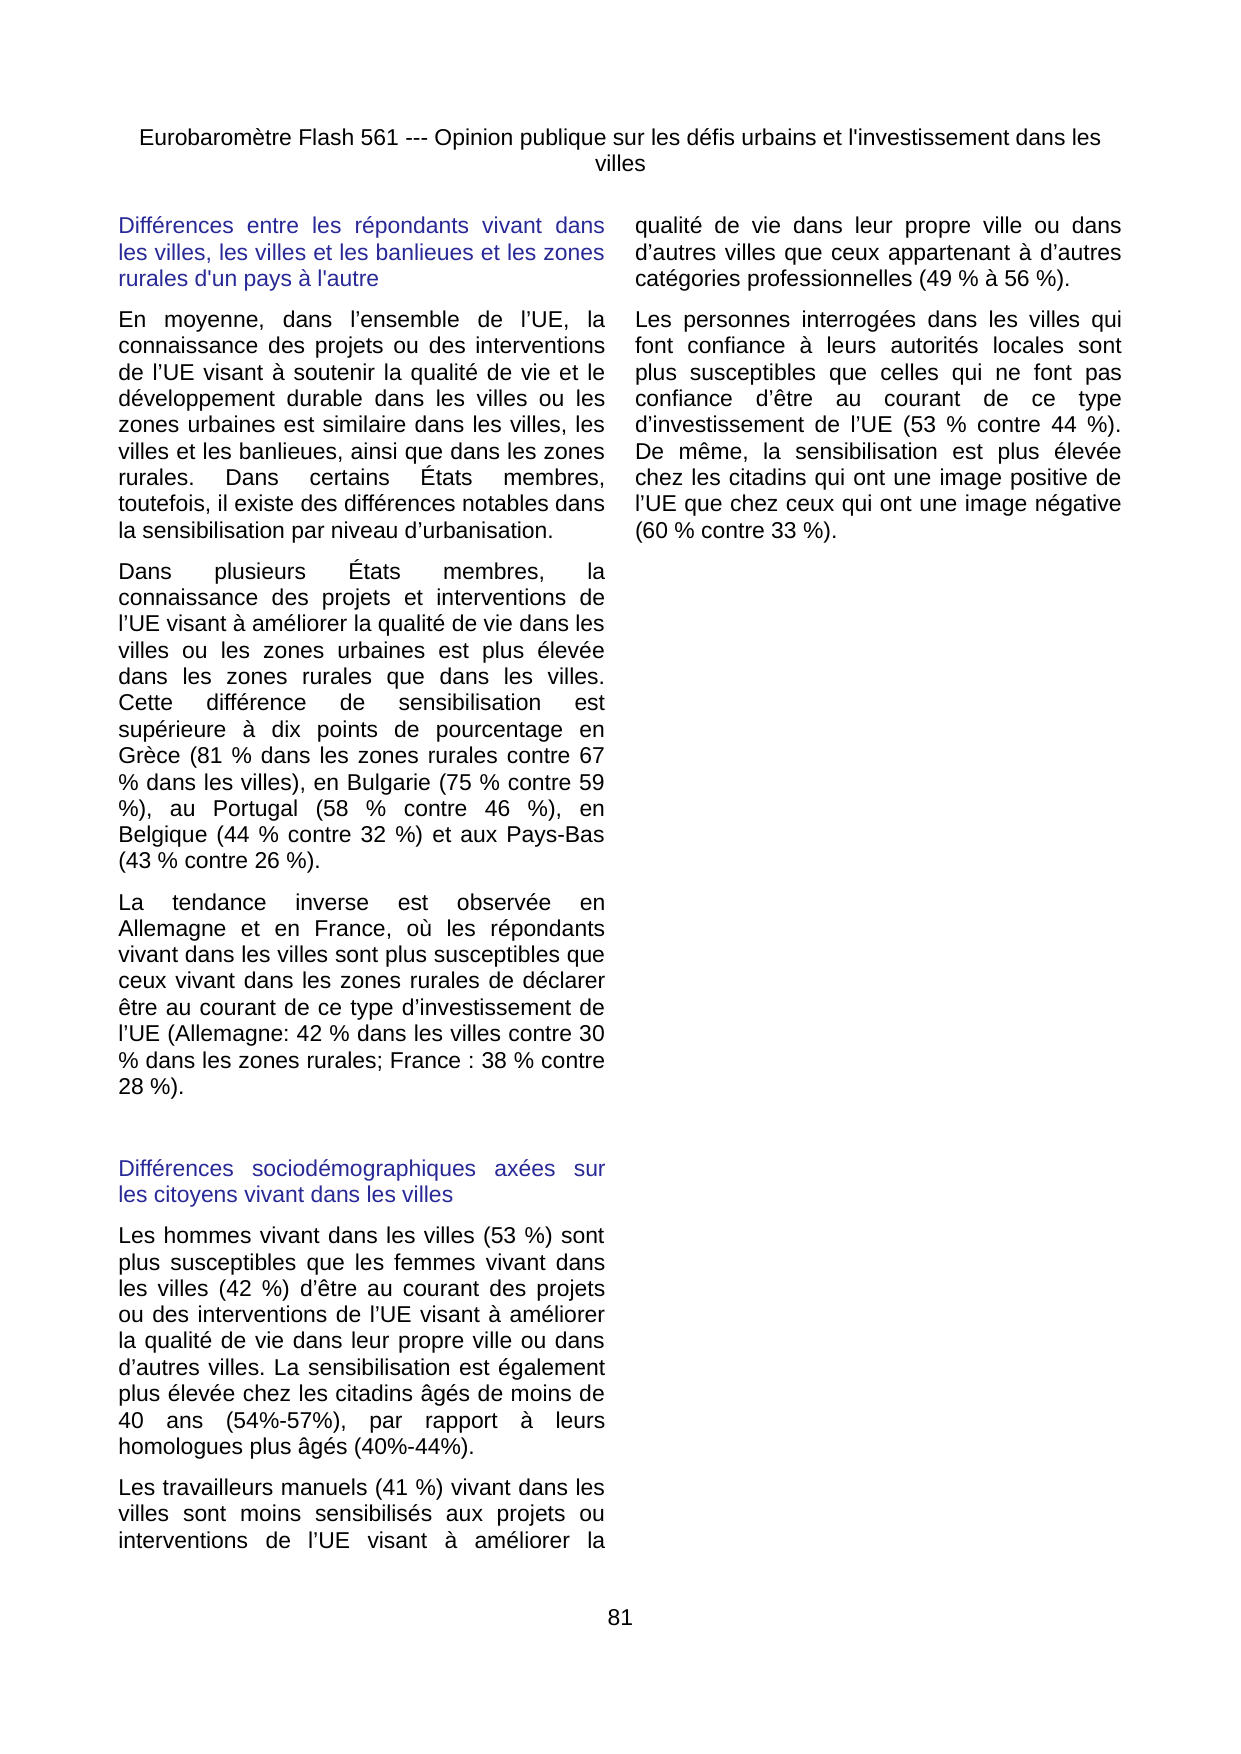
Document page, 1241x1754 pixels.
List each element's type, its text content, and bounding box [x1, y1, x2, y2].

text La tendance inverse est observée en Allemagne et en France, où les répondants vivant dans les villes sont plus susceptibles que ceux vivant dans les zones rurales de déclarer être au courant de ce type d’investissement de l’UE (Allemagne: 42 % dans les villes contre 30 % dans les zones rurales; France : 38 % contre 28 %). [118, 888, 605, 1099]
text qualité de vie dans leur propre ville ou dans d’autres villes que ceux appartenant à d’autres catégories professionnelles (49 % à 56 %). [635, 212, 1122, 291]
text Les personnes interrogées dans les villes qui font confiance à leurs autorités locales sont plus susceptibles que celles qui ne font pas confiance d’être au courant de ce type d’investissement de l’UE (53 % contre 44 %). De même, la sensibilisation est plus élevée chez les citadins qui ont une image positive de l’UE que chez ceux qui ont une image négative (60 % contre 33 %). [635, 306, 1122, 543]
text Les hommes vivant dans les villes (53 %) sont plus susceptibles que les femmes vivant dans les villes (42 %) d’être au courant des projets ou des interventions de l’UE visant à améliorer la qualité de vie dans leur propre ville ou dans d’autres villes. La sensibilisation est également plus élevée chez les citadins âgés de moins de 40 ans (54%-57%), par rapport à leurs homologues plus âgés (40%-44%). [118, 1222, 605, 1459]
text Différences entre les répondants vivant dans les villes, les villes et les banlieues et les zones rurales d'un pays à l'autre [118, 212, 605, 291]
text En moyenne, dans l’ensemble de l’UE, la connaissance des projets ou des interventions de l’UE visant à soutenir la qualité de vie et le développement durable dans les villes ou les zones urbaines est similaire dans les villes, les villes et les banlieues, ainsi que dans les zones rurales. Dans certains États membres, toutefois, il existe des différences notables dans la sensibilisation par niveau d’urbanisation. [118, 306, 605, 543]
text Les travailleurs manuels (41 %) vivant dans les villes sont moins sensibilisés aux projets ou interventions de l’UE visant à améliorer la [118, 1474, 605, 1553]
text Différences sociodémographiques axées sur les citoyens vivant dans les villes [118, 1155, 605, 1207]
text Dans plusieurs États membres, la connaissance des projets et interventions de l’UE visant à améliorer la qualité de vie dans les villes ou les zones urbaines est plus élevée dans les zones rurales que dans les villes. Cette différence de sensibilisation est supérieure à dix points de pourcentage en Grèce (81 % dans les zones rurales contre 67 % dans les villes), en Bulgarie (75 % contre 59 %), au Portugal (58 % contre 46 %), en Belgique (44 % contre 32 %) et aux Pays-Bas (43 % contre 26 %). [118, 558, 605, 874]
